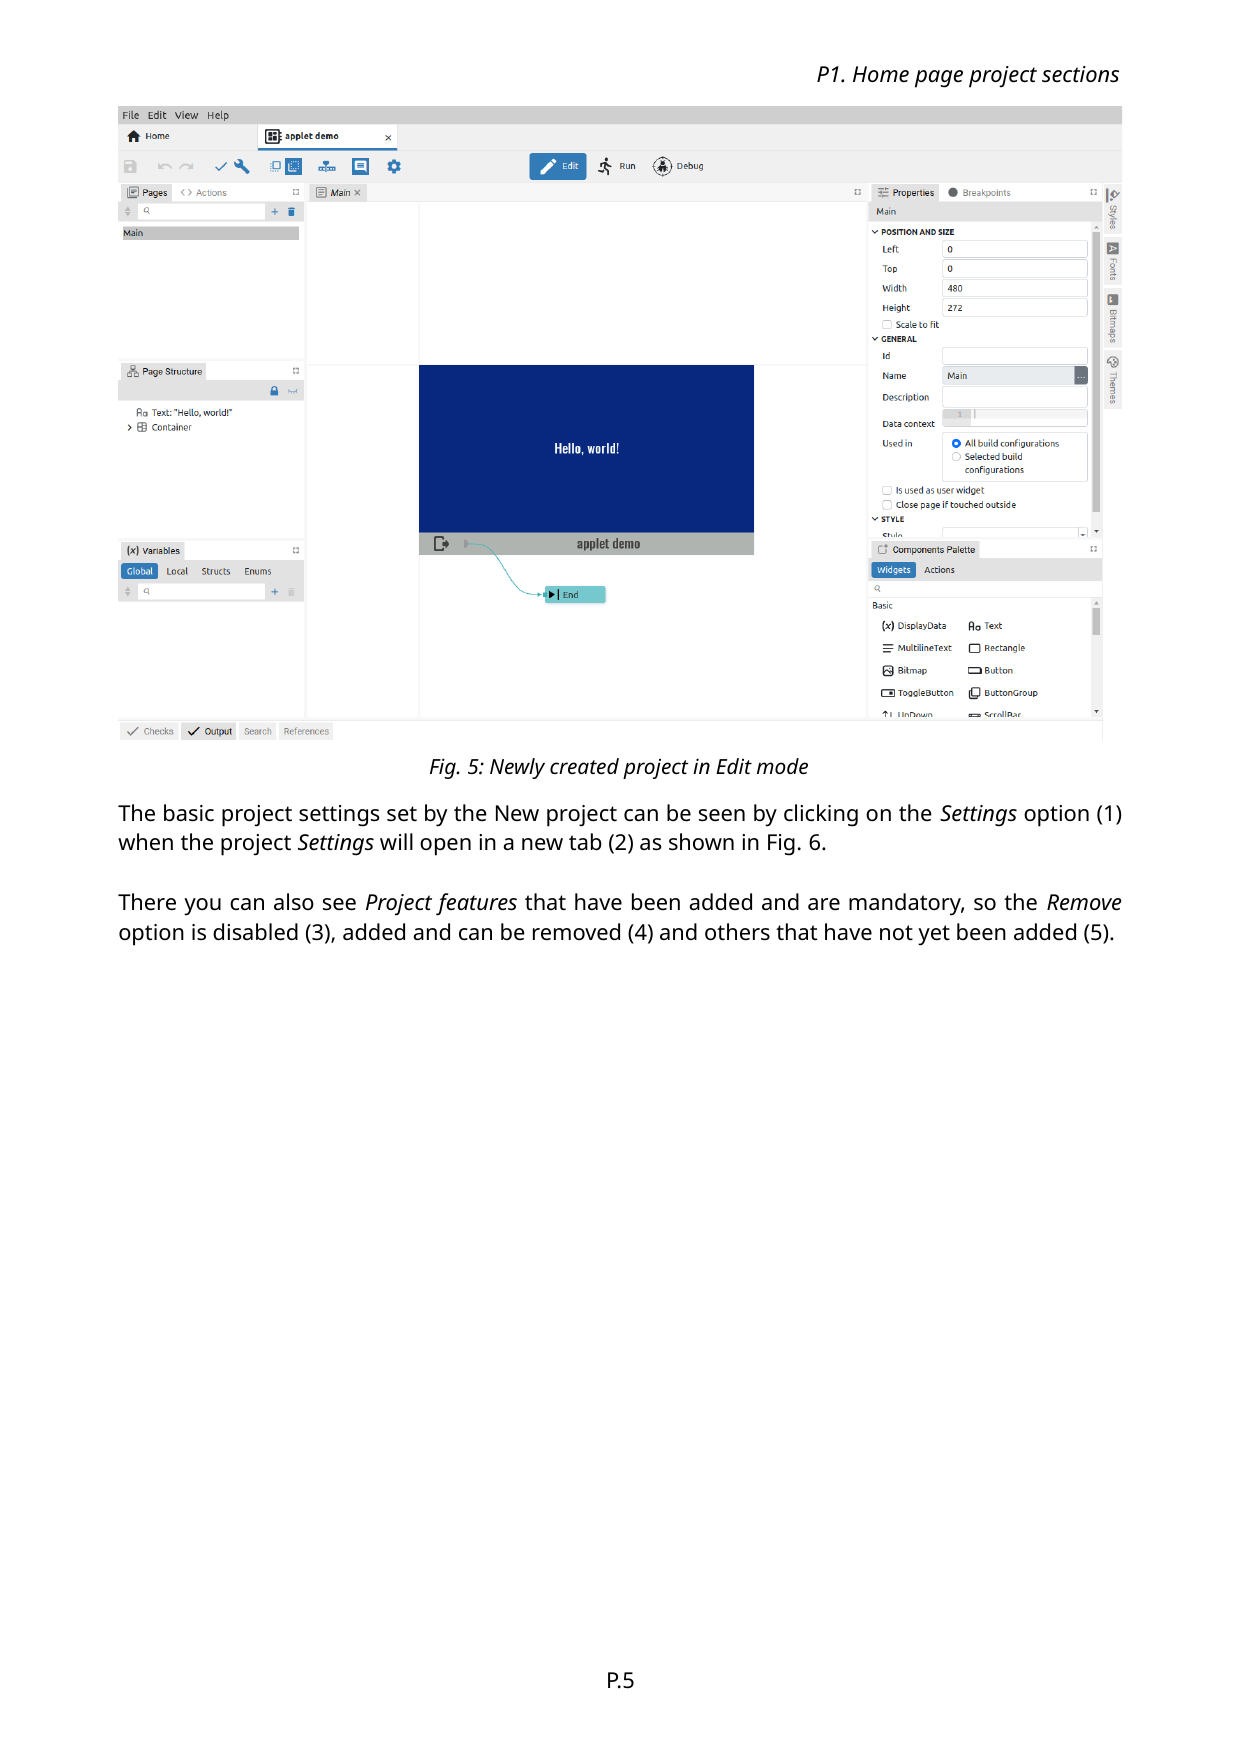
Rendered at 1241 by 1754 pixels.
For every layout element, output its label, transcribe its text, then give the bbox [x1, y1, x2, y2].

picture [118, 106, 1123, 741]
text Fig. 5: Newly created project in Edit mode [118, 741, 1122, 780]
text There you can also see Project features that have been added and are mandatory, so the Remove option is disabled (3), added and can be removed (4) and others that have not yet been added (5). [118, 887, 1122, 946]
text The basic project settings set by the New project can be seen by clicking on the Settings option (1) when the project Settings will open in a new tab (2) as shown in Fig. 6. [118, 797, 1122, 857]
